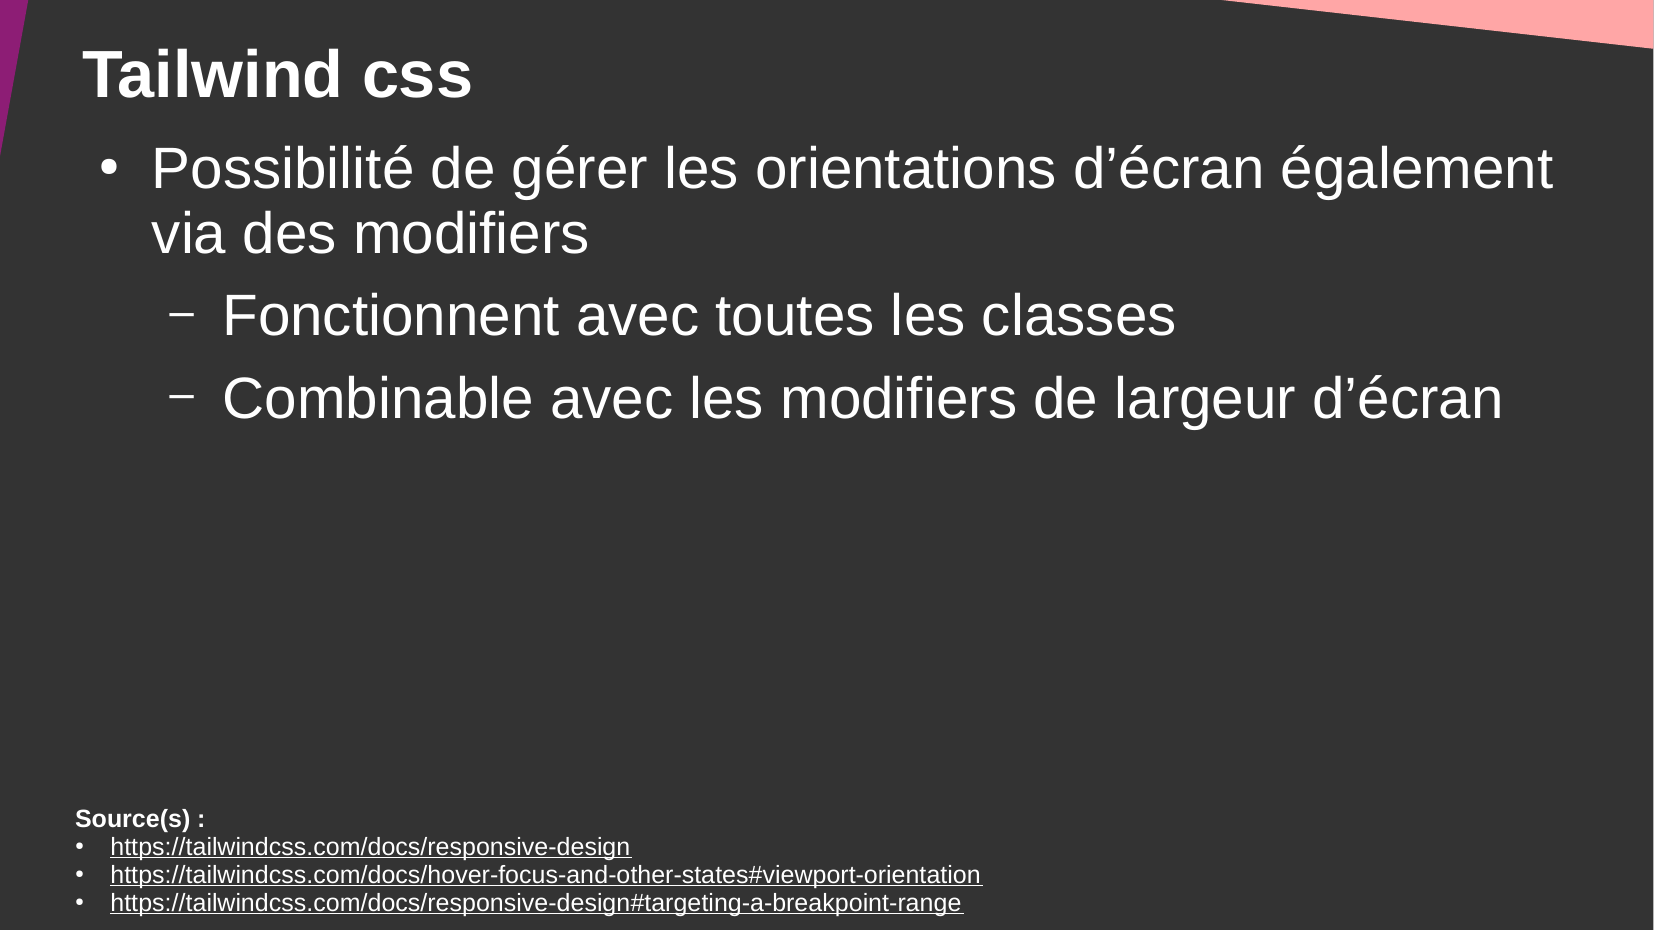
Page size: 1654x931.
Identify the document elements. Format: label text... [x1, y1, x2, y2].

text_box [1221, 0, 1654, 49]
text_box [0, 0, 29, 157]
list Possibilité de gérer les orientations d’écran également via des modifiers Fonctionnent avec toutes les classes Combinable avec les modifiers de largeur d’écran [80, 135, 1605, 603]
text_box Source(s) : https://tailwindcss.com/docs/responsive-design https://tailwindcss.com/docs/hover-focus-and-other-states#viewport-orientation https://tailwindcss.com/docs/responsive-design#targeting-a-breakpoint-range [60, 797, 1546, 925]
title Tailwind css [82, 37, 1571, 122]
